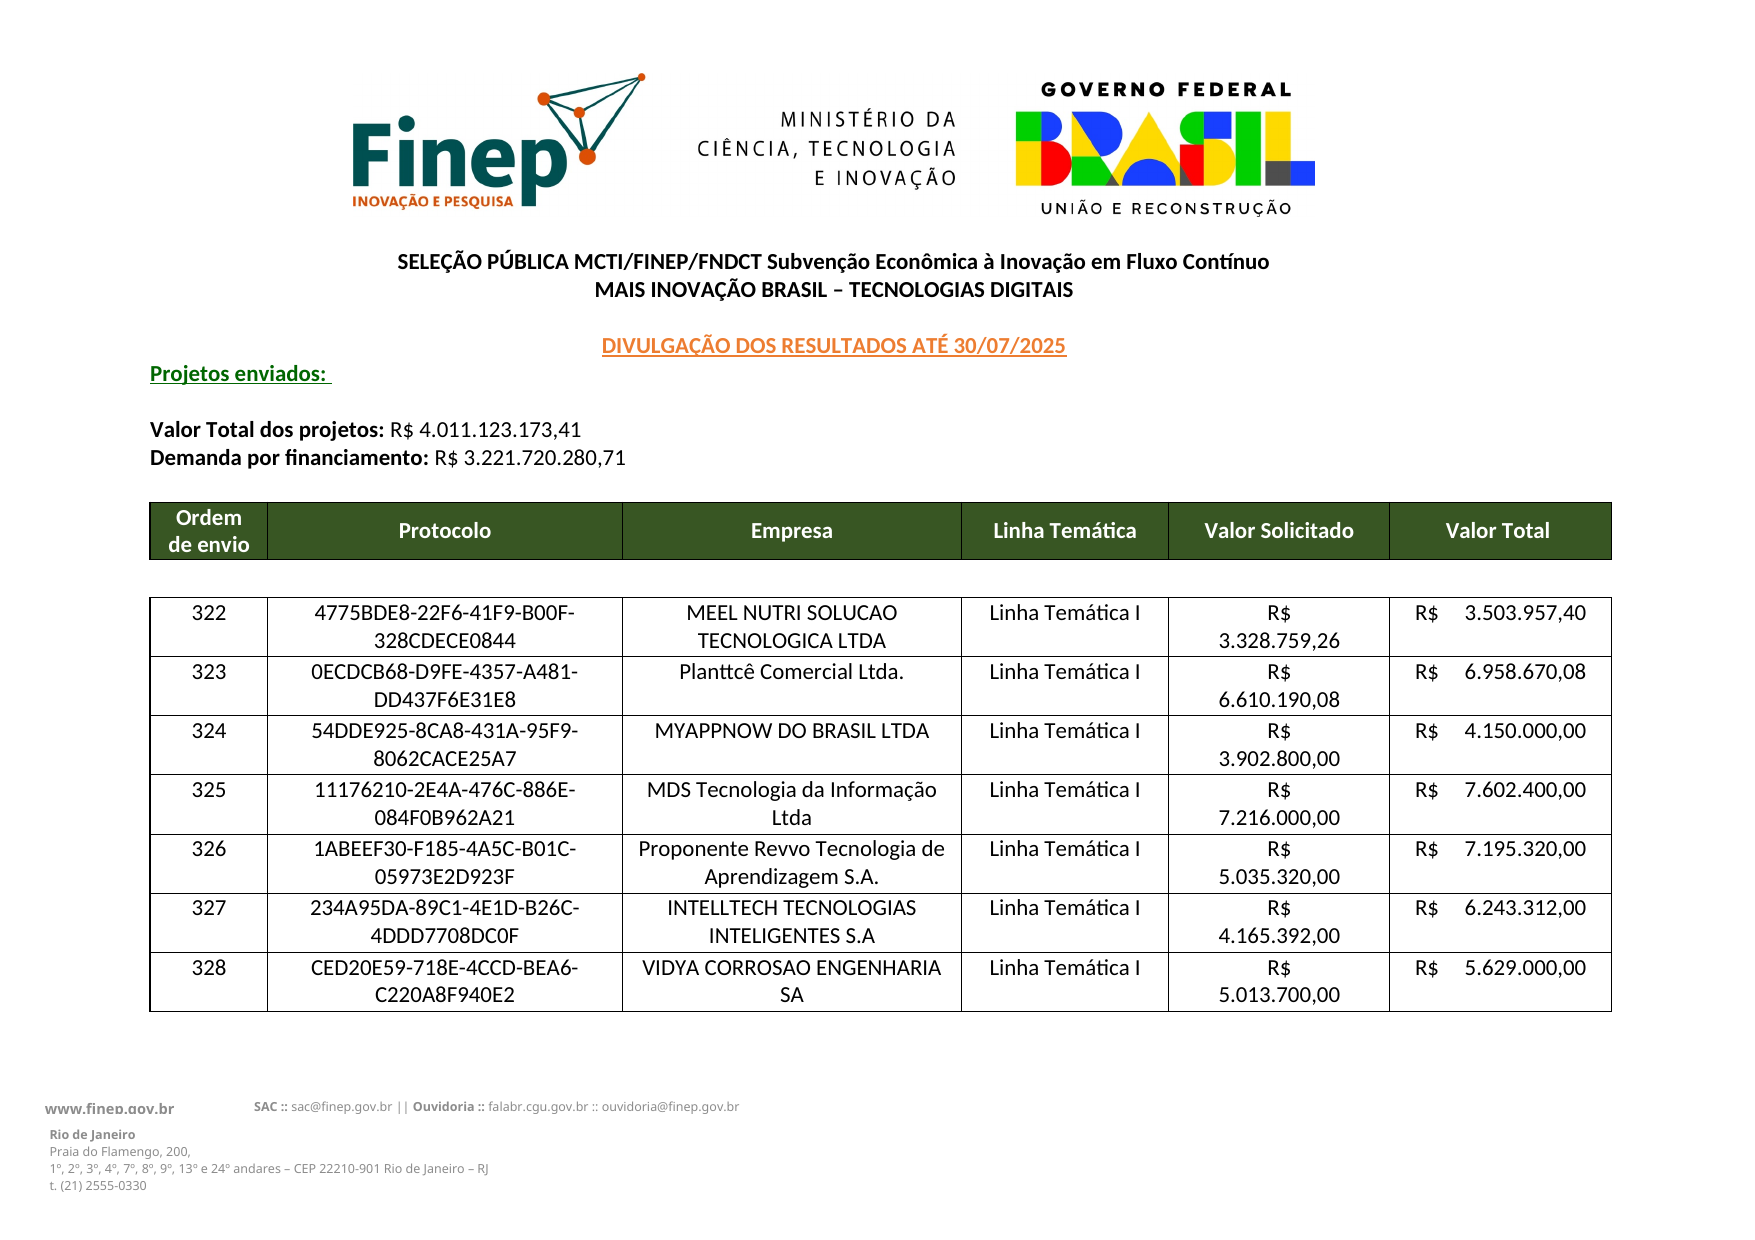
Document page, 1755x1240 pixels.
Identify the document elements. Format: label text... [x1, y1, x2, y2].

table_cell MDS Tecnologia da Informação Ltda [623, 775, 961, 833]
table_cell Planttcê Comercial Ltda. [623, 657, 961, 715]
table_cell R$ 7.216.000,00 [1169, 775, 1389, 833]
table_cell 1ABEEF30-F185-4A5C-B01C-05973E2D923F [268, 835, 622, 892]
table_cell R$ 3.902.800,00 [1169, 716, 1389, 774]
table_cell R$ 3.328.759,26 [1169, 598, 1389, 656]
table_cell 4775BDE8-22F6-41F9-B00F-328CDECE0844 [268, 598, 622, 656]
table_cell 322 [151, 598, 267, 656]
table_cell 0ECDCB68-D9FE-4357-A481-DD437F6E31E8 [268, 657, 622, 715]
table_cell Linha Temática I [962, 953, 1168, 1011]
table_cell VIDYA CORROSAO ENGENHARIA SA [623, 953, 961, 1011]
table_cell 323 [151, 657, 267, 715]
table_cell 11176210-2E4A-476C-886E-084F0B962A21 [268, 775, 622, 833]
table_cell INTELLTECH TECNOLOGIAS INTELIGENTES S.A [623, 894, 961, 952]
table_cell R$ 7.195.320,00 [1390, 835, 1611, 892]
table_cell 328 [151, 953, 267, 1011]
table_cell 324 [151, 716, 267, 774]
table_cell Linha Temática I [962, 598, 1168, 656]
table_cell MYAPPNOW DO BRASIL LTDA [623, 716, 961, 774]
table_cell Linha Temática I [962, 716, 1168, 774]
table_cell Proponente Revvo Tecnologia de Aprendizagem S.A. [623, 835, 961, 892]
table_cell 234A95DA-89C1-4E1D-B26C-4DDD7708DC0F [268, 894, 622, 952]
table_cell R$ 4.165.392,00 [1169, 894, 1389, 952]
table_cell R$ 3.503.957,40 [1390, 598, 1611, 656]
table_cell R$ 6.958.670,08 [1390, 657, 1611, 715]
table_cell Linha Temática I [962, 775, 1168, 833]
table_cell Linha Temática I [962, 835, 1168, 892]
table_cell R$ 5.013.700,00 [1169, 953, 1389, 1011]
table_cell R$ 7.602.400,00 [1390, 775, 1611, 833]
table_cell Linha Temática I [962, 894, 1168, 952]
table_cell MEEL NUTRI SOLUCAO TECNOLOGICA LTDA [623, 598, 961, 656]
table_cell R$ 6.243.312,00 [1390, 894, 1611, 952]
table_cell R$ 5.629.000,00 [1390, 953, 1611, 1011]
table_cell 327 [151, 894, 267, 952]
table_cell CED20E59-718E-4CCD-BEA6-C220A8F940E2 [268, 953, 622, 1011]
table_cell R$ 5.035.320,00 [1169, 835, 1389, 892]
table_cell Linha Temática I [962, 657, 1168, 715]
table_cell 325 [151, 775, 267, 833]
table_cell R$ 6.610.190,08 [1169, 657, 1389, 715]
table_cell 54DDE925-8CA8-431A-95F9-8062CACE25A7 [268, 716, 622, 774]
table_cell R$ 4.150.000,00 [1390, 716, 1611, 774]
table_cell 326 [151, 835, 267, 892]
